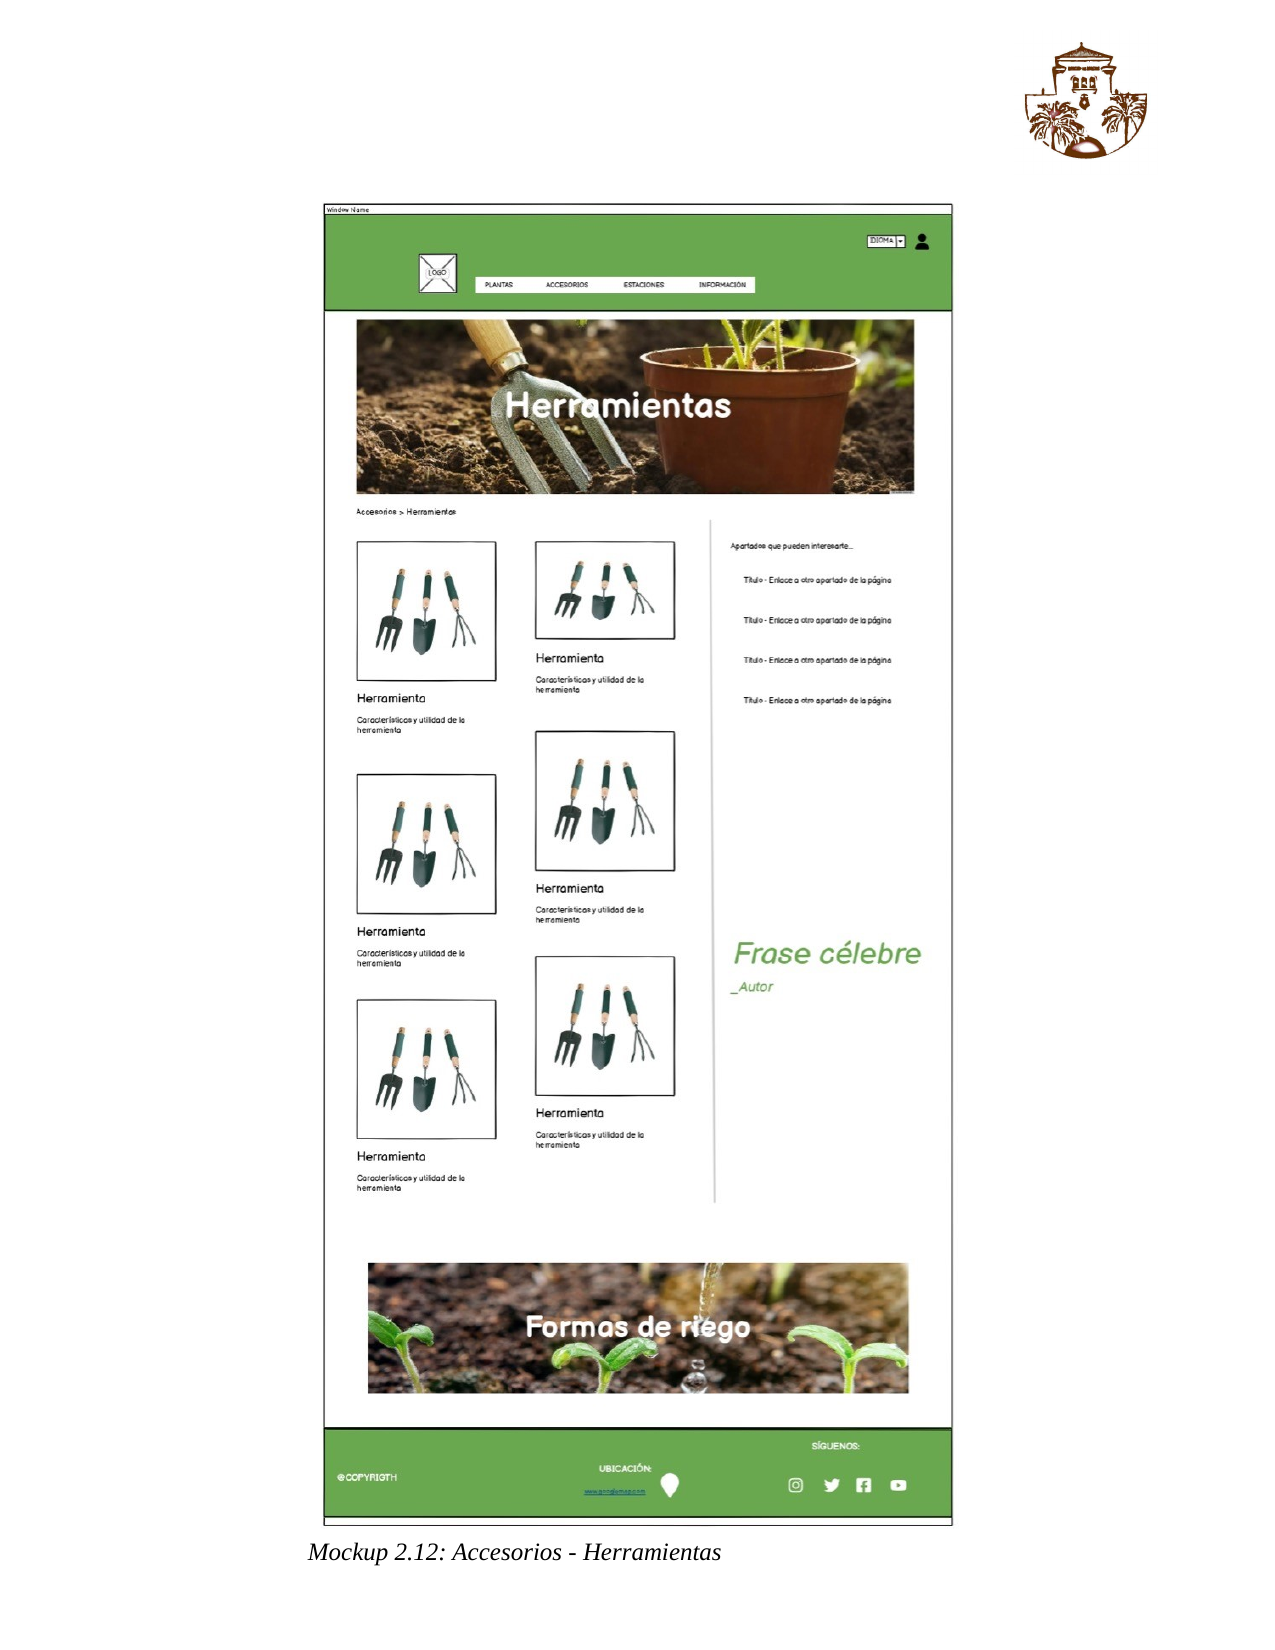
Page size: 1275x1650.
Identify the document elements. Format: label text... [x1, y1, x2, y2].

picture [1014, 30, 1158, 175]
text Mockup 2.12: Accesorios - Herramientas [308, 1537, 967, 1566]
picture [307, 187, 968, 1537]
